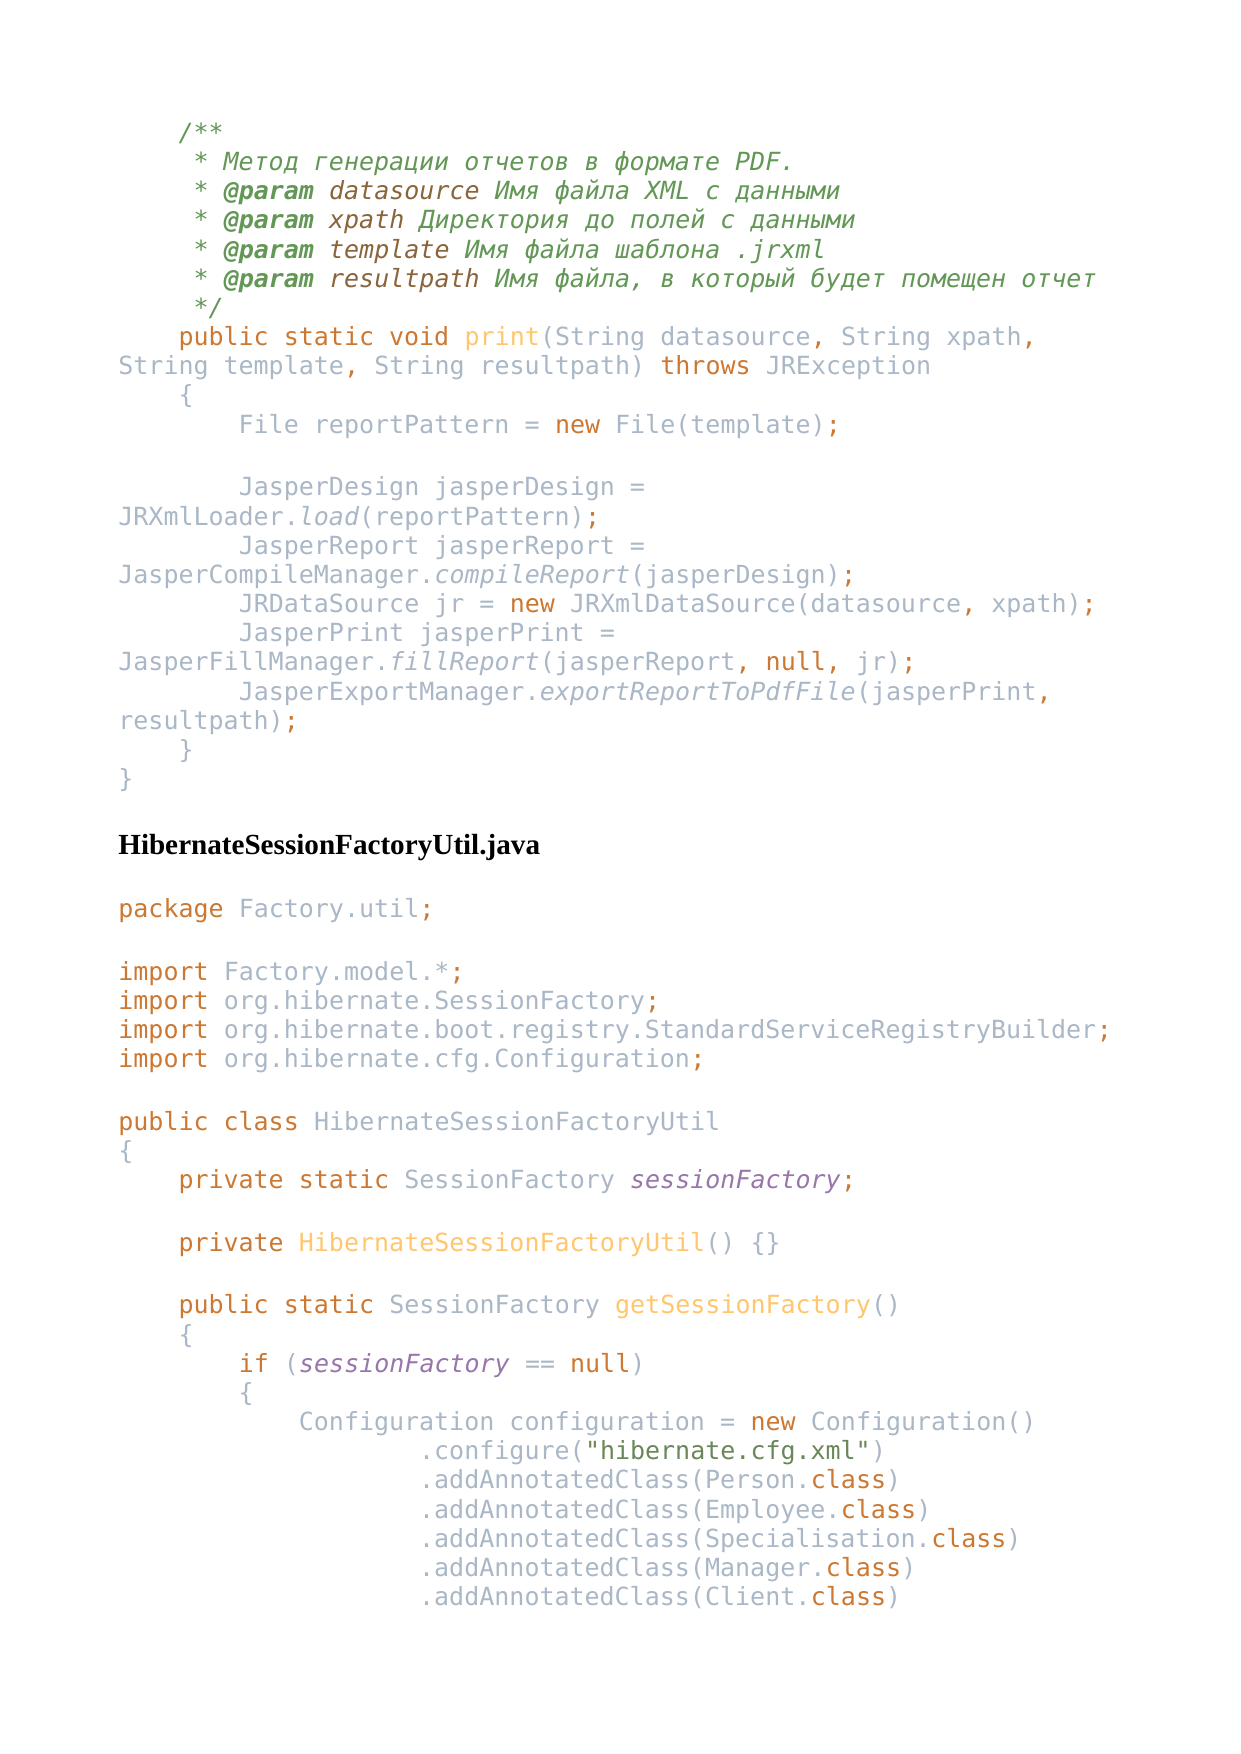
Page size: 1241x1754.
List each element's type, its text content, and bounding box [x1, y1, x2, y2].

text /** * Метод генерации отчетов в формате PDF. * @param datasource Имя файла XML с данными * @param xpath Директория до полей с данными * @param template Имя файла шаблона .jrxml * @param resultpath Имя файла, в который будет помещен отчет */ public static void print(String datasource, String xpath, String template, String resultpath) throws JRException { File reportPattern = new File(template); JasperDesign jasperDesign = JRXmlLoader.load(reportPattern); JasperReport jasperReport = JasperCompileManager.compileReport(jasperDesign); JRDataSource jr = new JRXmlDataSource(datasource, xpath); JasperPrint jasperPrint = JasperFillManager.fillReport(jasperReport, null, jr); JasperExportManager.exportReportToPdfFile(jasperPrint, resultpath); } } HibernateSessionFactoryUtil.java [118, 118, 1122, 894]
text package Factory.util; import Factory.model.*; import org.hibernate.SessionFactory; import org.hibernate.boot.registry.StandardServiceRegistryBuilder; import org.hibernate.cfg.Configuration; public class HibernateSessionFactoryUtil { private static SessionFactory sessionFactory; private HibernateSessionFactoryUtil() {} public static SessionFactory getSessionFactory() { if (sessionFactory == null) { Configuration configuration = new Configuration() .configure("hibernate.cfg.xml") .addAnnotatedClass(Person.class) .addAnnotatedClass(Employee.class) .addAnnotatedClass(Specialisation.class) .addAnnotatedClass(Manager.class) .addAnnotatedClass(Client.class) [118, 894, 1122, 1611]
